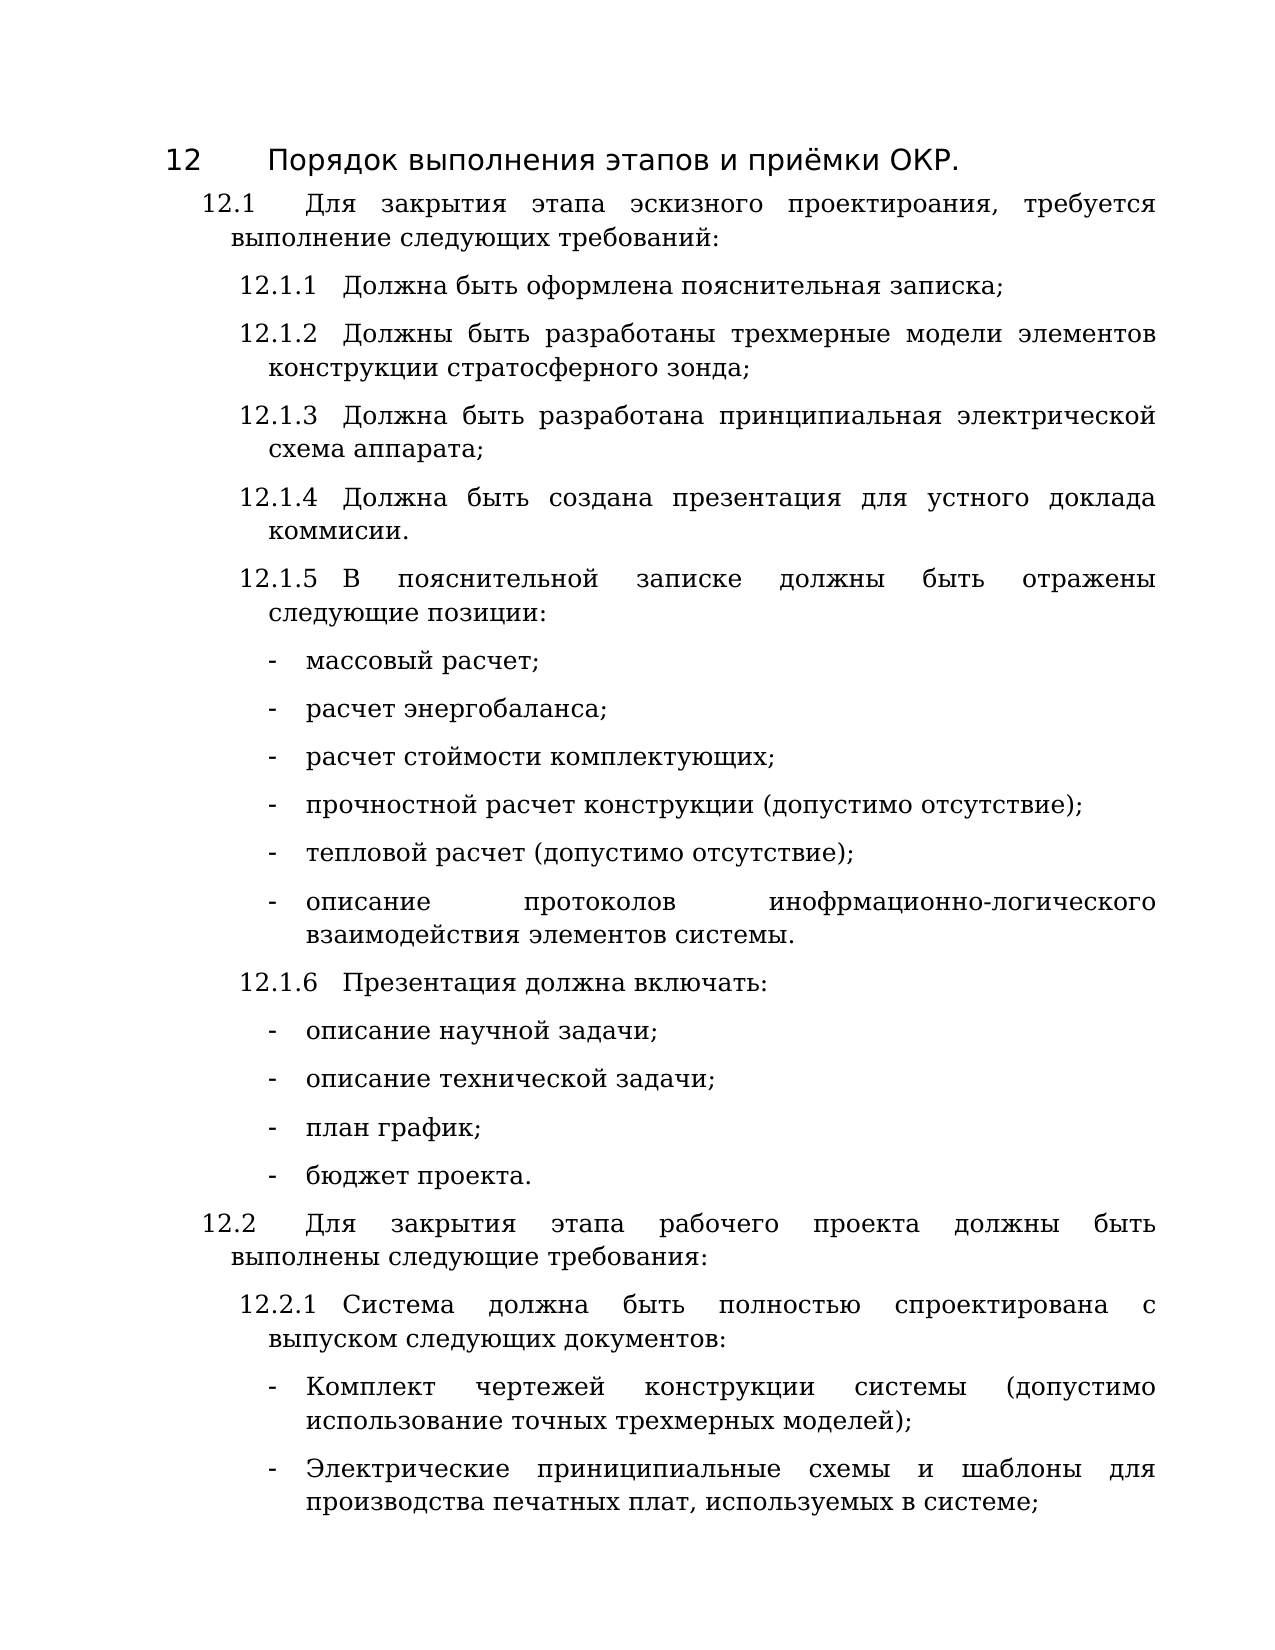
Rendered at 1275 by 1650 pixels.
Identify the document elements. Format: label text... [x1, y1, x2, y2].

list Должна быть создана презентация для устного доклада коммисии. [231, 483, 1157, 545]
list Система должна быть полностью спроектирована с выпуском следующих документов: [231, 1291, 1157, 1353]
list Для закрытия этапа эскизного проектироания, требуется выполнение следующих требований: [193, 189, 1157, 252]
list описание протоколов инофрмационно-логического взаимодействия элементов системы. [268, 887, 1157, 949]
list расчет стоймости комплектующих; [268, 742, 1157, 771]
list Для закрытия этапа рабочего проекта должны быть выполнены следующие требования: [193, 1209, 1157, 1272]
list В пояснительной записке должны быть отражены следующие позиции: [231, 564, 1157, 627]
list прочностной расчет конструкции (допустимо отсутствие); [268, 790, 1157, 819]
list массовый расчет; [268, 646, 1157, 675]
list расчет энергобаланса; [268, 694, 1157, 723]
list описание научной задачи; [268, 1016, 1157, 1046]
list план график; [268, 1113, 1157, 1142]
list Должны быть разработаны трехмерные модели элементов конструкции стратосферного зонда; [231, 319, 1157, 382]
list бюджет проекта. [268, 1161, 1157, 1190]
list Презентация должна включать: [231, 968, 1157, 997]
subtitle Порядок выполнения этапов и приёмки ОКР. [156, 143, 1157, 177]
list Комплект чертежей конструкции системы (допустимо использование точных трехмерных моделей); [268, 1372, 1157, 1435]
list тепловой расчет (допустимо отсутствие); [268, 838, 1157, 868]
list описание технической задачи; [268, 1064, 1157, 1094]
list Должна быть оформлена пояснительная записка; [231, 271, 1157, 300]
list Должна быть разработана принципиальная электрической схема аппарата; [231, 401, 1157, 464]
list Электрические приниципиальные схемы и шаблоны для производства печатных плат, используемых в системе; [268, 1454, 1157, 1517]
